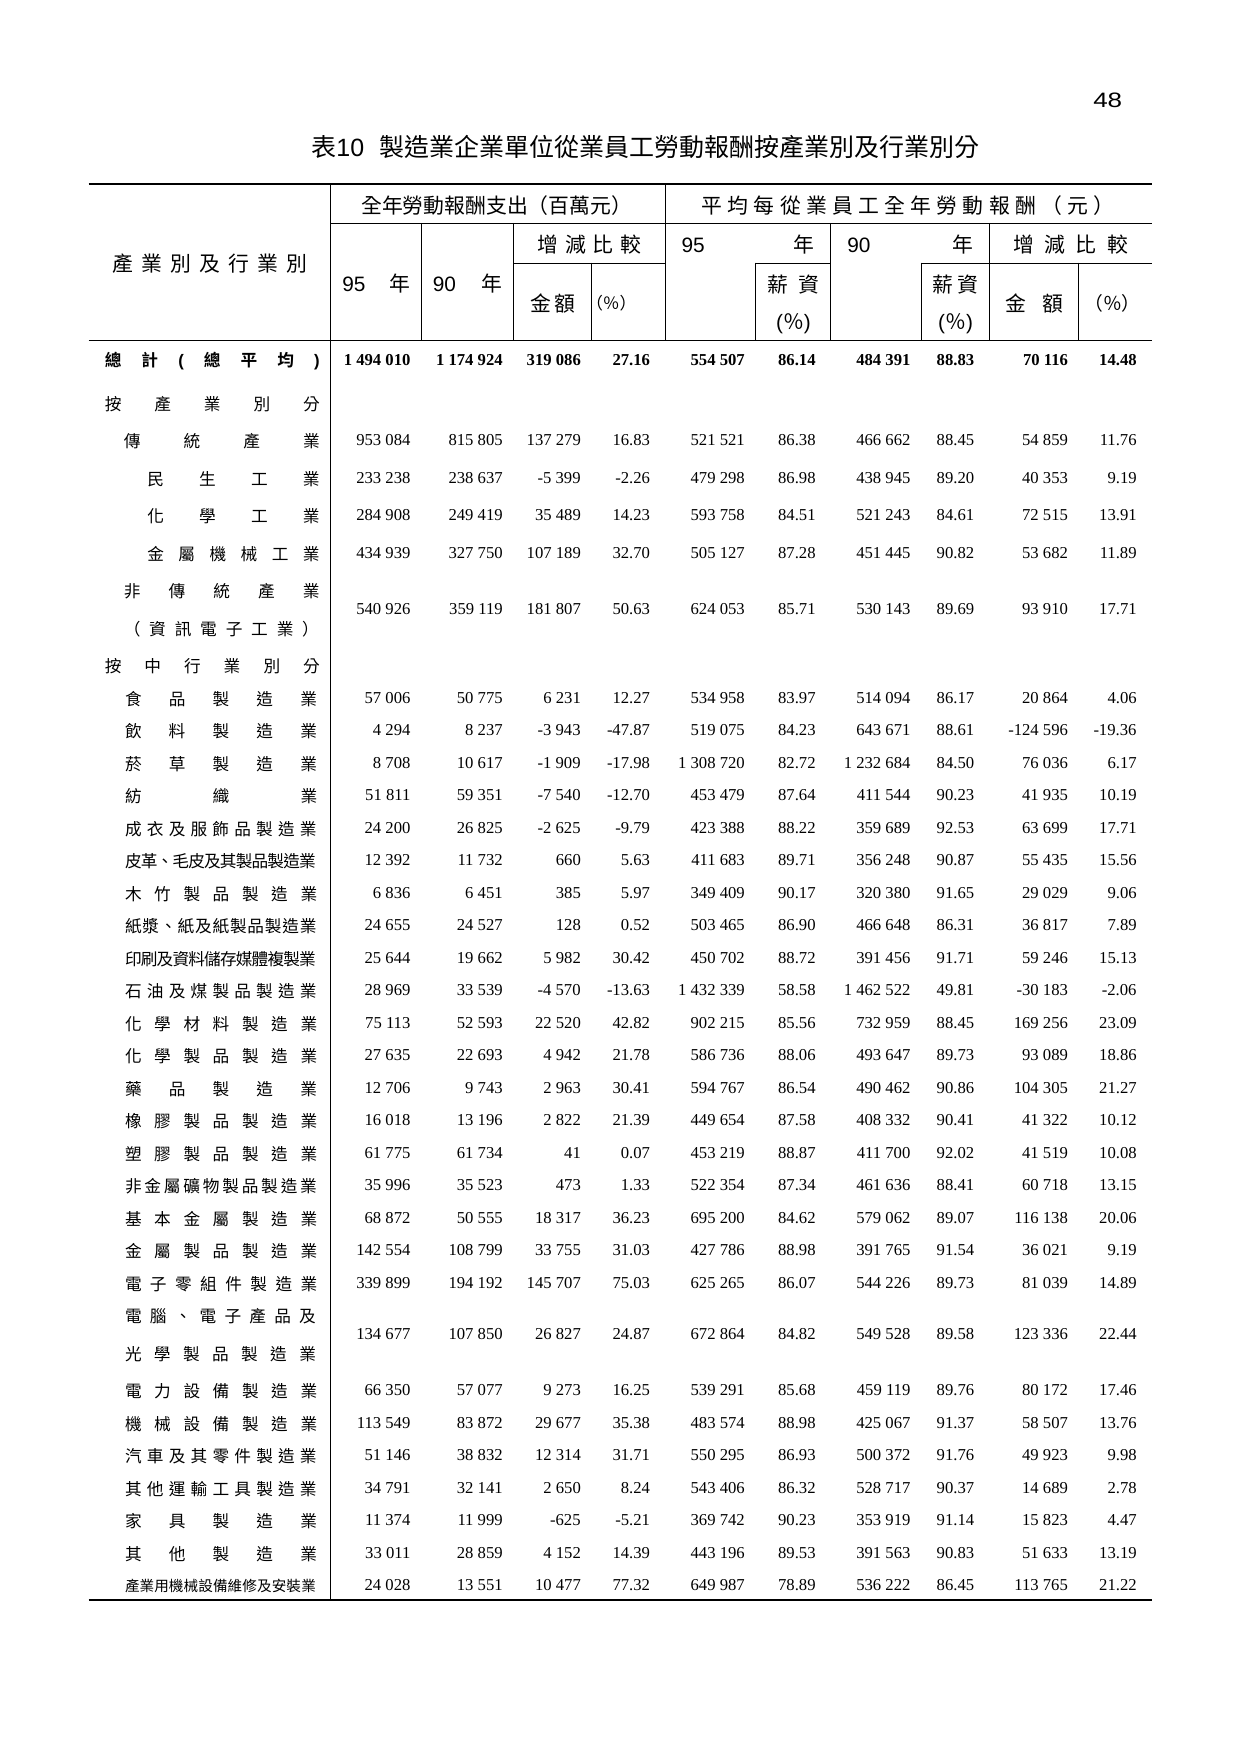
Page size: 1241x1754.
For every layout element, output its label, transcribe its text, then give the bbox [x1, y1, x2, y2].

table_cell -13.63 [592, 971, 665, 1004]
table_cell 113 549 [331, 1404, 421, 1436]
table_cell 451 445 [831, 534, 921, 571]
table_cell 50 775 [421, 679, 513, 711]
table_cell 13.15 [1079, 1166, 1152, 1199]
table_cell 民生工業 [89, 459, 330, 496]
table_cell 86.17 [921, 679, 989, 711]
table_cell 21.22 [1079, 1566, 1152, 1599]
table_cell 58.58 [756, 971, 831, 1004]
table_cell 514 094 [831, 679, 921, 711]
table_cell 86.90 [756, 906, 831, 939]
table_cell 7.89 [1079, 906, 1152, 939]
table_cell 11 374 [331, 1501, 421, 1534]
table_cell 90.37 [921, 1469, 989, 1501]
table_cell 643 671 [831, 711, 921, 744]
table_cell （％） [592, 264, 665, 339]
table_cell 76 036 [989, 744, 1079, 776]
table_cell 88.61 [921, 711, 989, 744]
table_cell 87.28 [756, 534, 831, 571]
table_cell 32 141 [421, 1469, 513, 1501]
table_cell 91.37 [921, 1404, 989, 1436]
table_cell 19 662 [421, 939, 513, 971]
table_cell 6 231 [514, 679, 592, 711]
table_cell 34 791 [331, 1469, 421, 1501]
table_cell 9.06 [1079, 874, 1152, 906]
table_cell 90.23 [921, 776, 989, 809]
table_cell 88.41 [921, 1166, 989, 1199]
table_cell 17.46 [1079, 1371, 1152, 1404]
table_cell 電腦、電子產品及 光學製品製造業 [89, 1296, 330, 1371]
table_cell 10.19 [1079, 776, 1152, 809]
table_cell 89.73 [921, 1264, 989, 1296]
table_cell 453 219 [665, 1134, 756, 1166]
table_cell [89, 378, 330, 384]
table_cell 增減比較 [990, 224, 1152, 262]
table_cell 4.47 [1079, 1501, 1152, 1534]
table_cell 72 515 [989, 496, 1079, 534]
table_cell 11 732 [421, 841, 513, 874]
table_cell 21.27 [1079, 1069, 1152, 1101]
table_cell 17.71 [1079, 571, 1152, 646]
table_cell 81 039 [989, 1264, 1079, 1296]
table_cell 11 999 [421, 1501, 513, 1534]
table_cell 113 765 [989, 1566, 1079, 1599]
table_cell 320 380 [831, 874, 921, 906]
table_cell 86.31 [921, 906, 989, 939]
table_cell 89.53 [756, 1534, 831, 1566]
table_cell 353 919 [831, 1501, 921, 1534]
table_cell 35.38 [592, 1404, 665, 1436]
table_cell 10.08 [1079, 1134, 1152, 1166]
table_cell 5 982 [514, 939, 592, 971]
table_header 全年勞動報酬支出（百萬元） [331, 185, 665, 223]
table_cell 汽車及其零件製造業 [89, 1436, 330, 1469]
table_cell 490 462 [831, 1069, 921, 1101]
table_cell 57 006 [331, 679, 421, 711]
table_cell 89.73 [921, 1036, 989, 1069]
table_cell 411 700 [831, 1134, 921, 1166]
table_cell 91.54 [921, 1231, 989, 1264]
table_cell 87.34 [756, 1166, 831, 1199]
table_cell 16.83 [592, 421, 665, 459]
table_cell 88.83 [921, 341, 989, 378]
table_cell 2 650 [514, 1469, 592, 1501]
table_cell 89.76 [921, 1371, 989, 1404]
table_cell 145 707 [514, 1264, 592, 1296]
table_cell 83 872 [421, 1404, 513, 1436]
table_cell 藥品製造業 [89, 1069, 330, 1101]
table_cell 其他製造業 [89, 1534, 330, 1566]
table_cell 479 298 [665, 459, 756, 496]
table_cell 90.41 [921, 1101, 989, 1134]
table_cell 49.81 [921, 971, 989, 1004]
table_cell 815 805 [421, 421, 513, 459]
table_cell 438 945 [831, 459, 921, 496]
table_cell 53 682 [989, 534, 1079, 571]
table_cell [331, 646, 421, 679]
table_cell 88.06 [756, 1036, 831, 1069]
table_cell 90年 [831, 224, 989, 262]
table_cell 425 067 [831, 1404, 921, 1436]
table_cell 1 308 720 [665, 744, 756, 776]
table_cell 化學材料製造業 [89, 1004, 330, 1036]
table_cell -2.06 [1079, 971, 1152, 1004]
table_cell 88.22 [756, 809, 831, 841]
table_cell 14.23 [592, 496, 665, 534]
table_cell 411 683 [665, 841, 756, 874]
table_cell 38 832 [421, 1436, 513, 1469]
table_cell 86.14 [756, 341, 831, 378]
table_cell 90.17 [756, 874, 831, 906]
table_cell 12 314 [514, 1436, 592, 1469]
table_cell 17.71 [1079, 809, 1152, 841]
table_cell 產業用機械設備維修及安裝業 [89, 1566, 330, 1599]
table_cell 649 987 [665, 1566, 756, 1599]
table_cell 按中行業別分 [89, 646, 330, 679]
table_cell 86.54 [756, 1069, 831, 1101]
table_cell 總計(總平均) [89, 341, 330, 378]
table_cell [592, 646, 665, 679]
table_cell 6.17 [1079, 744, 1152, 776]
table_cell 36.23 [592, 1199, 665, 1231]
table_cell 107 189 [514, 534, 592, 571]
table_cell 飲料製造業 [89, 711, 330, 744]
table_cell [665, 384, 756, 421]
list 製造業企業單位從業員工勞動報酬按產業別及行業別分 [168, 127, 1122, 164]
table_cell 359 689 [831, 809, 921, 841]
table_cell 554 507 [665, 341, 756, 378]
table_cell 61 775 [331, 1134, 421, 1166]
table_cell 249 419 [421, 496, 513, 534]
table_cell 75 113 [331, 1004, 421, 1036]
table_cell 356 248 [831, 841, 921, 874]
table_cell 54 859 [989, 421, 1079, 459]
table_cell 519 075 [665, 711, 756, 744]
table_cell 機械設備製造業 [89, 1404, 330, 1436]
table_cell 42.82 [592, 1004, 665, 1036]
table_cell 408 332 [831, 1101, 921, 1134]
table_cell 化學工業 [89, 496, 330, 534]
table_cell -12.70 [592, 776, 665, 809]
table_cell 87.58 [756, 1101, 831, 1134]
table_cell 12 392 [331, 841, 421, 874]
table_cell 食品製造業 [89, 679, 330, 711]
table_cell 93 089 [989, 1036, 1079, 1069]
table_cell 66 350 [331, 1371, 421, 1404]
table_cell 0.52 [592, 906, 665, 939]
table_cell 84.51 [756, 496, 831, 534]
table_cell 成衣及服飾品製造業 [89, 809, 330, 841]
table_cell [592, 378, 665, 384]
table_cell 549 528 [831, 1296, 921, 1371]
table_cell 500 372 [831, 1436, 921, 1469]
table_cell 木竹製品製造業 [89, 874, 330, 906]
table_cell 233 238 [331, 459, 421, 496]
table_cell 20 864 [989, 679, 1079, 711]
table_cell 84.82 [756, 1296, 831, 1371]
table_cell 90.82 [921, 534, 989, 571]
table_cell 359 119 [421, 571, 513, 646]
table_cell 55 435 [989, 841, 1079, 874]
table_cell 9.98 [1079, 1436, 1152, 1469]
table_cell 423 388 [665, 809, 756, 841]
table_cell [831, 263, 921, 339]
table_cell 91.65 [921, 874, 989, 906]
table_cell 89.71 [756, 841, 831, 874]
table_cell [921, 646, 989, 679]
table_cell -7 540 [514, 776, 592, 809]
table_cell -9.79 [592, 809, 665, 841]
table_cell 82.72 [756, 744, 831, 776]
table_cell 9.19 [1079, 459, 1152, 496]
table_cell -4 570 [514, 971, 592, 1004]
table_cell 528 717 [831, 1469, 921, 1501]
table_cell 91.76 [921, 1436, 989, 1469]
table_cell [514, 378, 592, 384]
table_cell 29 677 [514, 1404, 592, 1436]
table_cell [989, 378, 1079, 384]
table_cell 369 742 [665, 1501, 756, 1534]
table_cell 90年 [422, 224, 513, 339]
table_cell [831, 646, 921, 679]
table_cell 塑膠製品製造業 [89, 1134, 330, 1166]
table_cell 基本金屬製造業 [89, 1199, 330, 1231]
table_cell 14.48 [1079, 341, 1152, 378]
table_cell 86.98 [756, 459, 831, 496]
table_cell 33 011 [331, 1534, 421, 1566]
table_cell 9 273 [514, 1371, 592, 1404]
table_cell 紙漿、紙及紙製品製造業 [89, 906, 330, 939]
table_cell 543 406 [665, 1469, 756, 1501]
table_cell 5.63 [592, 841, 665, 874]
table_cell 505 127 [665, 534, 756, 571]
table_cell 21.39 [592, 1101, 665, 1134]
table_cell 28 859 [421, 1534, 513, 1566]
table_cell 4 294 [331, 711, 421, 744]
table_cell 15.56 [1079, 841, 1152, 874]
table_cell 90.83 [921, 1534, 989, 1566]
table_cell 35 489 [514, 496, 592, 534]
table_cell 90.23 [756, 1501, 831, 1534]
table_cell 522 354 [665, 1166, 756, 1199]
table_cell 8.24 [592, 1469, 665, 1501]
table_cell 238 637 [421, 459, 513, 496]
table_cell 33 539 [421, 971, 513, 1004]
table_cell 391 563 [831, 1534, 921, 1566]
table_cell 284 908 [331, 496, 421, 534]
table_cell 12 706 [331, 1069, 421, 1101]
table_cell 印刷及資料儲存媒體複製業 [89, 939, 330, 971]
table_cell 其他運輸工具製造業 [89, 1469, 330, 1501]
table_cell 22 693 [421, 1036, 513, 1069]
table_cell 88.87 [756, 1134, 831, 1166]
table_cell 586 736 [665, 1036, 756, 1069]
table_cell 93 910 [989, 571, 1079, 646]
table_cell 32.70 [592, 534, 665, 571]
table_cell 16 018 [331, 1101, 421, 1134]
table_cell 134 677 [331, 1296, 421, 1371]
table_cell 86.45 [921, 1566, 989, 1599]
table_cell -2.26 [592, 459, 665, 496]
table_cell 84.23 [756, 711, 831, 744]
table_cell 1 174 924 [421, 341, 513, 378]
table_cell 薪資 (％) [922, 264, 989, 339]
table_cell [756, 384, 831, 421]
table_cell 91.14 [921, 1501, 989, 1534]
table_cell 83.97 [756, 679, 831, 711]
table_cell 16.25 [592, 1371, 665, 1404]
table_cell 31.71 [592, 1436, 665, 1469]
table_cell -1 909 [514, 744, 592, 776]
table_cell 75.03 [592, 1264, 665, 1296]
table_cell 521 243 [831, 496, 921, 534]
table_cell 77.32 [592, 1566, 665, 1599]
table_cell 30.42 [592, 939, 665, 971]
table_cell 660 [514, 841, 592, 874]
table_cell 14.39 [592, 1534, 665, 1566]
table_cell 28 969 [331, 971, 421, 1004]
table_cell 4 152 [514, 1534, 592, 1566]
table_cell 35 996 [331, 1166, 421, 1199]
table_cell 169 256 [989, 1004, 1079, 1036]
table_cell 27 635 [331, 1036, 421, 1069]
table_cell 26 825 [421, 809, 513, 841]
table_cell 88.45 [921, 1004, 989, 1036]
table_cell 薪資 (％) [756, 264, 830, 339]
table_cell 732 959 [831, 1004, 921, 1036]
table_cell 2 822 [514, 1101, 592, 1134]
table_cell 625 265 [665, 1264, 756, 1296]
table_cell [756, 378, 831, 384]
table_cell 按產業別分 [89, 384, 330, 421]
table_cell 24 200 [331, 809, 421, 841]
table_cell 9 743 [421, 1069, 513, 1101]
table_cell 1 232 684 [831, 744, 921, 776]
table_cell [831, 384, 921, 421]
table_cell [665, 378, 756, 384]
table_cell 金屬機械工業 [89, 534, 330, 571]
table_cell 78.89 [756, 1566, 831, 1599]
table_cell 91.71 [921, 939, 989, 971]
table_cell 51 811 [331, 776, 421, 809]
table_cell -124 596 [989, 711, 1079, 744]
table_cell 2.78 [1079, 1469, 1152, 1501]
table_cell 536 222 [831, 1566, 921, 1599]
table_cell [421, 646, 513, 679]
table_cell 61 734 [421, 1134, 513, 1166]
table_cell 13 196 [421, 1101, 513, 1134]
table_cell 443 196 [665, 1534, 756, 1566]
table_cell 1 462 522 [831, 971, 921, 1004]
table_cell 89.69 [921, 571, 989, 646]
table_cell 128 [514, 906, 592, 939]
table_cell 49 923 [989, 1436, 1079, 1469]
table_cell 51 146 [331, 1436, 421, 1469]
table_cell 85.68 [756, 1371, 831, 1404]
table_cell 85.71 [756, 571, 831, 646]
table_cell 593 758 [665, 496, 756, 534]
table_cell 411 544 [831, 776, 921, 809]
table_cell 579 062 [831, 1199, 921, 1231]
table_cell 530 143 [831, 571, 921, 646]
table_cell 92.02 [921, 1134, 989, 1166]
table_cell 327 750 [421, 534, 513, 571]
table_cell 傳統產業 [89, 421, 330, 459]
table_cell 339 899 [331, 1264, 421, 1296]
table_cell 540 926 [331, 571, 421, 646]
table_cell [514, 384, 592, 421]
table_cell 11.89 [1079, 534, 1152, 571]
table_cell 15.13 [1079, 939, 1152, 971]
table_cell 36 021 [989, 1231, 1079, 1264]
table_cell 紡織業 [89, 776, 330, 809]
table_cell 0.07 [592, 1134, 665, 1166]
table_cell [1079, 384, 1152, 421]
table_cell 50 555 [421, 1199, 513, 1231]
table_cell 473 [514, 1166, 592, 1199]
table_cell 20.06 [1079, 1199, 1152, 1231]
table_cell 89.07 [921, 1199, 989, 1231]
table_cell 92.53 [921, 809, 989, 841]
table_cell 22.44 [1079, 1296, 1152, 1371]
table_cell 95年 [666, 224, 830, 262]
table_cell 493 647 [831, 1036, 921, 1069]
table_cell 41 935 [989, 776, 1079, 809]
table_cell [421, 378, 513, 384]
table_cell 86.38 [756, 421, 831, 459]
table_cell 4 942 [514, 1036, 592, 1069]
table_cell [421, 384, 513, 421]
table_cell 672 864 [665, 1296, 756, 1371]
table_cell -625 [514, 1501, 592, 1534]
table_cell 89.58 [921, 1296, 989, 1371]
table_cell 24 527 [421, 906, 513, 939]
table_cell 85.56 [756, 1004, 831, 1036]
table_cell 41 322 [989, 1101, 1079, 1134]
table_cell 6 836 [331, 874, 421, 906]
table_cell 24.87 [592, 1296, 665, 1371]
table_cell [514, 646, 592, 679]
table_cell 52 593 [421, 1004, 513, 1036]
table_cell 385 [514, 874, 592, 906]
table_cell 466 648 [831, 906, 921, 939]
table_cell 10 477 [514, 1566, 592, 1599]
table_cell 化學製品製造業 [89, 1036, 330, 1069]
table_cell [921, 378, 989, 384]
table_cell 31.03 [592, 1231, 665, 1264]
table_cell 12.27 [592, 679, 665, 711]
table_cell 13 551 [421, 1566, 513, 1599]
table_cell 29 029 [989, 874, 1079, 906]
table_cell 金屬製品製造業 [89, 1231, 330, 1264]
table_cell 57 077 [421, 1371, 513, 1404]
table_cell 4.06 [1079, 679, 1152, 711]
table_cell 89.20 [921, 459, 989, 496]
table_cell 539 291 [665, 1371, 756, 1404]
table_header 產業別及行業別 [89, 185, 330, 339]
table_header 平均每從業員工全年勞動報酬（元） [666, 185, 1152, 223]
table_cell [1079, 378, 1152, 384]
table_cell 137 279 [514, 421, 592, 459]
table_cell 59 351 [421, 776, 513, 809]
table_cell 21.78 [592, 1036, 665, 1069]
table_cell 434 939 [331, 534, 421, 571]
table_cell 95年 [331, 224, 421, 339]
table_cell 534 958 [665, 679, 756, 711]
table_cell 391 456 [831, 939, 921, 971]
table_cell [666, 263, 755, 339]
table_cell 1 432 339 [665, 971, 756, 1004]
table_cell 8 237 [421, 711, 513, 744]
table_cell [665, 646, 756, 679]
table_cell -3 943 [514, 711, 592, 744]
table_cell -5 399 [514, 459, 592, 496]
table_cell 13.19 [1079, 1534, 1152, 1566]
table_cell 25 644 [331, 939, 421, 971]
table_cell 金額 [990, 264, 1078, 339]
table_cell [831, 378, 921, 384]
table_cell 88.98 [756, 1231, 831, 1264]
table_cell 60 718 [989, 1166, 1079, 1199]
table_cell 181 807 [514, 571, 592, 646]
table_cell 22 520 [514, 1004, 592, 1036]
table_cell 116 138 [989, 1199, 1079, 1231]
table_cell 953 084 [331, 421, 421, 459]
table_cell 88.98 [756, 1404, 831, 1436]
table_cell 24 655 [331, 906, 421, 939]
table_cell 菸草製造業 [89, 744, 330, 776]
table_cell -47.87 [592, 711, 665, 744]
table_cell [592, 384, 665, 421]
table_cell 24 028 [331, 1566, 421, 1599]
table_cell 453 479 [665, 776, 756, 809]
table_cell 427 786 [665, 1231, 756, 1264]
table_cell 104 305 [989, 1069, 1079, 1101]
table_cell 544 226 [831, 1264, 921, 1296]
table_cell 增減比較 [514, 224, 665, 262]
table_cell -5.21 [592, 1501, 665, 1534]
table_cell 86.07 [756, 1264, 831, 1296]
table_cell [989, 384, 1079, 421]
table_cell 35 523 [421, 1166, 513, 1199]
table_cell 石油及煤製品製造業 [89, 971, 330, 1004]
table_cell 23.09 [1079, 1004, 1152, 1036]
table_cell 41 519 [989, 1134, 1079, 1166]
table_cell 36 817 [989, 906, 1079, 939]
table_cell 88.45 [921, 421, 989, 459]
table_cell 450 702 [665, 939, 756, 971]
table_cell 18.86 [1079, 1036, 1152, 1069]
table_cell 金額 [514, 264, 591, 339]
table_cell -19.36 [1079, 711, 1152, 744]
table_cell [989, 646, 1079, 679]
table_cell 18 317 [514, 1199, 592, 1231]
table_cell 27.16 [592, 341, 665, 378]
table_cell 84.50 [921, 744, 989, 776]
table_cell [756, 646, 831, 679]
table_cell 86.32 [756, 1469, 831, 1501]
table_cell 2 963 [514, 1069, 592, 1101]
table_cell -17.98 [592, 744, 665, 776]
table_cell 902 215 [665, 1004, 756, 1036]
table_cell 電子零組件製造業 [89, 1264, 330, 1296]
table_cell 194 192 [421, 1264, 513, 1296]
table_cell 461 636 [831, 1166, 921, 1199]
table_cell 15 823 [989, 1501, 1079, 1534]
table_cell 40 353 [989, 459, 1079, 496]
table_cell 107 850 [421, 1296, 513, 1371]
table_cell 63 699 [989, 809, 1079, 841]
table_cell 1.33 [592, 1166, 665, 1199]
table_cell 84.61 [921, 496, 989, 534]
table_cell 90.86 [921, 1069, 989, 1101]
table_cell 14.89 [1079, 1264, 1152, 1296]
table_cell 459 119 [831, 1371, 921, 1404]
table_cell 142 554 [331, 1231, 421, 1264]
table_cell 13.76 [1079, 1404, 1152, 1436]
table_cell 70 116 [989, 341, 1079, 378]
table_cell 6 451 [421, 874, 513, 906]
table_cell 非金屬礦物製品製造業 [89, 1166, 330, 1199]
table_cell 449 654 [665, 1101, 756, 1134]
table_cell 非傳統產業 （資訊電子工業） [89, 571, 330, 646]
table_cell 483 574 [665, 1404, 756, 1436]
table_cell 84.62 [756, 1199, 831, 1231]
table_cell 皮革、毛皮及其製品製造業 [89, 841, 330, 874]
table_cell 695 200 [665, 1199, 756, 1231]
table_cell 484 391 [831, 341, 921, 378]
table_cell 521 521 [665, 421, 756, 459]
table_cell 橡膠製品製造業 [89, 1101, 330, 1134]
table_cell 1 494 010 [331, 341, 421, 378]
table_cell [331, 378, 421, 384]
table_cell 30.41 [592, 1069, 665, 1101]
table_cell 68 872 [331, 1199, 421, 1231]
table_cell 87.64 [756, 776, 831, 809]
table_cell 8 708 [331, 744, 421, 776]
table_cell -2 625 [514, 809, 592, 841]
table_cell 90.87 [921, 841, 989, 874]
table_cell 59 246 [989, 939, 1079, 971]
table_cell 家具製造業 [89, 1501, 330, 1534]
table_cell 26 827 [514, 1296, 592, 1371]
table_cell 電力設備製造業 [89, 1371, 330, 1404]
table_cell 466 662 [831, 421, 921, 459]
table_cell 86.93 [756, 1436, 831, 1469]
table_cell 51 633 [989, 1534, 1079, 1566]
table_cell 503 465 [665, 906, 756, 939]
table_cell 88.72 [756, 939, 831, 971]
table_cell 11.76 [1079, 421, 1152, 459]
table_cell 13.91 [1079, 496, 1152, 534]
table_cell 80 172 [989, 1371, 1079, 1404]
table_cell 33 755 [514, 1231, 592, 1264]
table_cell 9.19 [1079, 1231, 1152, 1264]
table_cell 10.12 [1079, 1101, 1152, 1134]
table_cell 108 799 [421, 1231, 513, 1264]
table_cell 5.97 [592, 874, 665, 906]
table_cell [1079, 646, 1152, 679]
table_cell 58 507 [989, 1404, 1079, 1436]
table_cell [921, 384, 989, 421]
table_cell 41 [514, 1134, 592, 1166]
table_cell 319 086 [514, 341, 592, 378]
table_cell 10 617 [421, 744, 513, 776]
table_cell 50.63 [592, 571, 665, 646]
table_cell 624 053 [665, 571, 756, 646]
table_cell （％） [1079, 264, 1152, 339]
table_cell 14 689 [989, 1469, 1079, 1501]
table_cell [331, 384, 421, 421]
table_cell 594 767 [665, 1069, 756, 1101]
table_cell 123 336 [989, 1296, 1079, 1371]
table_cell 349 409 [665, 874, 756, 906]
table_cell 550 295 [665, 1436, 756, 1469]
table_cell 391 765 [831, 1231, 921, 1264]
table_cell -30 183 [989, 971, 1079, 1004]
